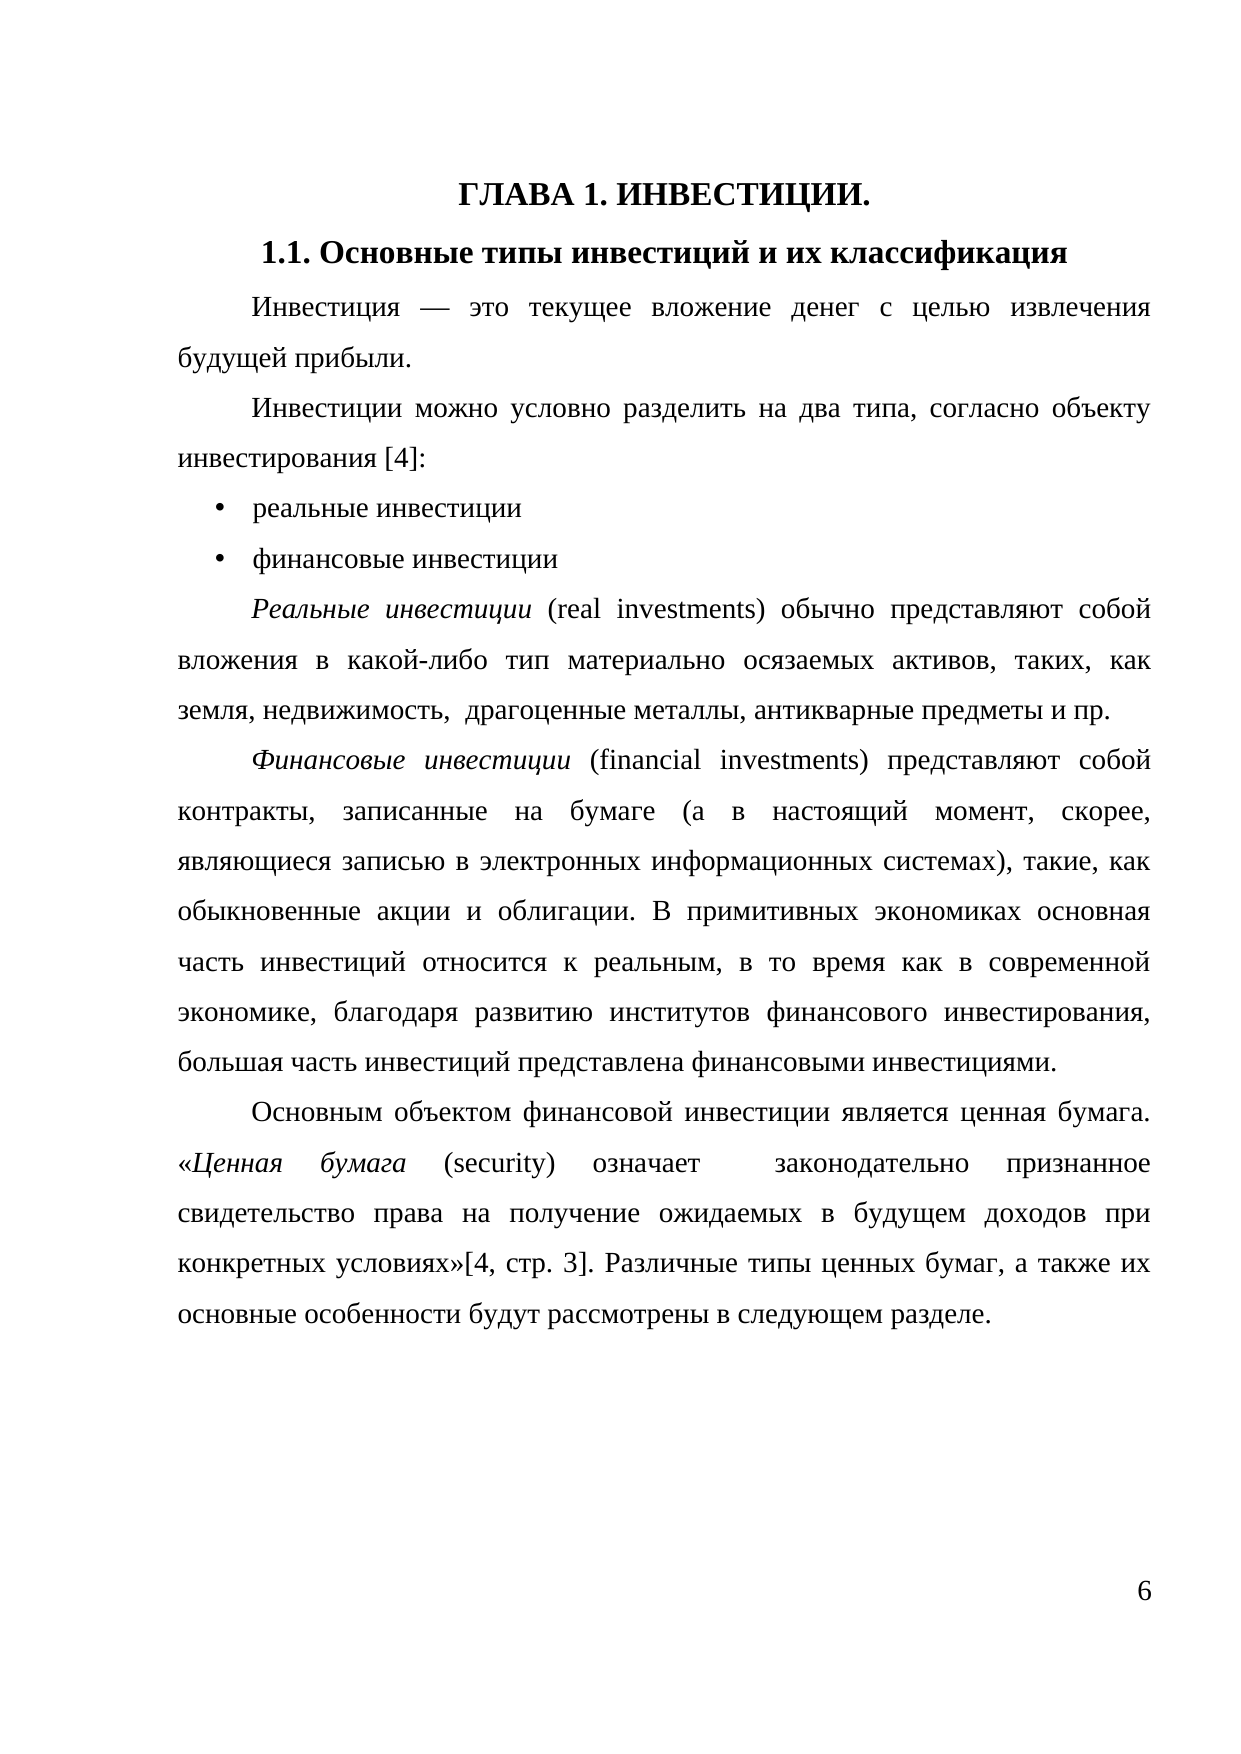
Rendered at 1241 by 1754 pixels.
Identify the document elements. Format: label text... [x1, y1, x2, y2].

text Инвестиции можно условно разделить на два типа, согласно объекту инвестирования [4]: [177, 390, 1152, 474]
text Финансовые инвестиции (financial investments) представляют собой контракты, записанные на бумаге (а в настоящий момент, скорее, являющиеся записью в электронных информационных системах), такие, как обыкновенные акции и облигации. В примитивных экономиках основная часть инвестиций относится к реальным, в то время как в современной экономике, благодаря развитию институтов финансового инвестирования, большая часть инвестиций представлена финансовыми инвестициями. [177, 742, 1152, 1078]
text Инвестиция — это текущее вложение денег с целью извлечения будущей прибыли. [177, 289, 1152, 373]
list финансовые инвестиции [215, 541, 1152, 575]
subtitle 1.1. Основные типы инвестиций и их классификация [177, 232, 1152, 270]
text Реальные инвестиции (real investments) обычно представляют собой вложения в какой-либо тип материально осязаемых активов, таких, как земля, недвижимость, драгоценные металлы, антикварные предметы и пр. [177, 591, 1152, 726]
text Основным объектом финансовой инвестиции является ценная бумага. «Ценная бумага (security) означает законодательно признанное свидетельство права на получение ожидаемых в будущем доходов при конкретных условиях»[4, стр. 3]. Различные типы ценных бумаг, а также их основные особенности будут рассмотрены в следующем разделе. [177, 1094, 1152, 1329]
list реальные инвестиции [215, 491, 1152, 524]
subtitle ГЛАВА 1. ИНВЕСТИЦИИ. [177, 174, 1152, 213]
